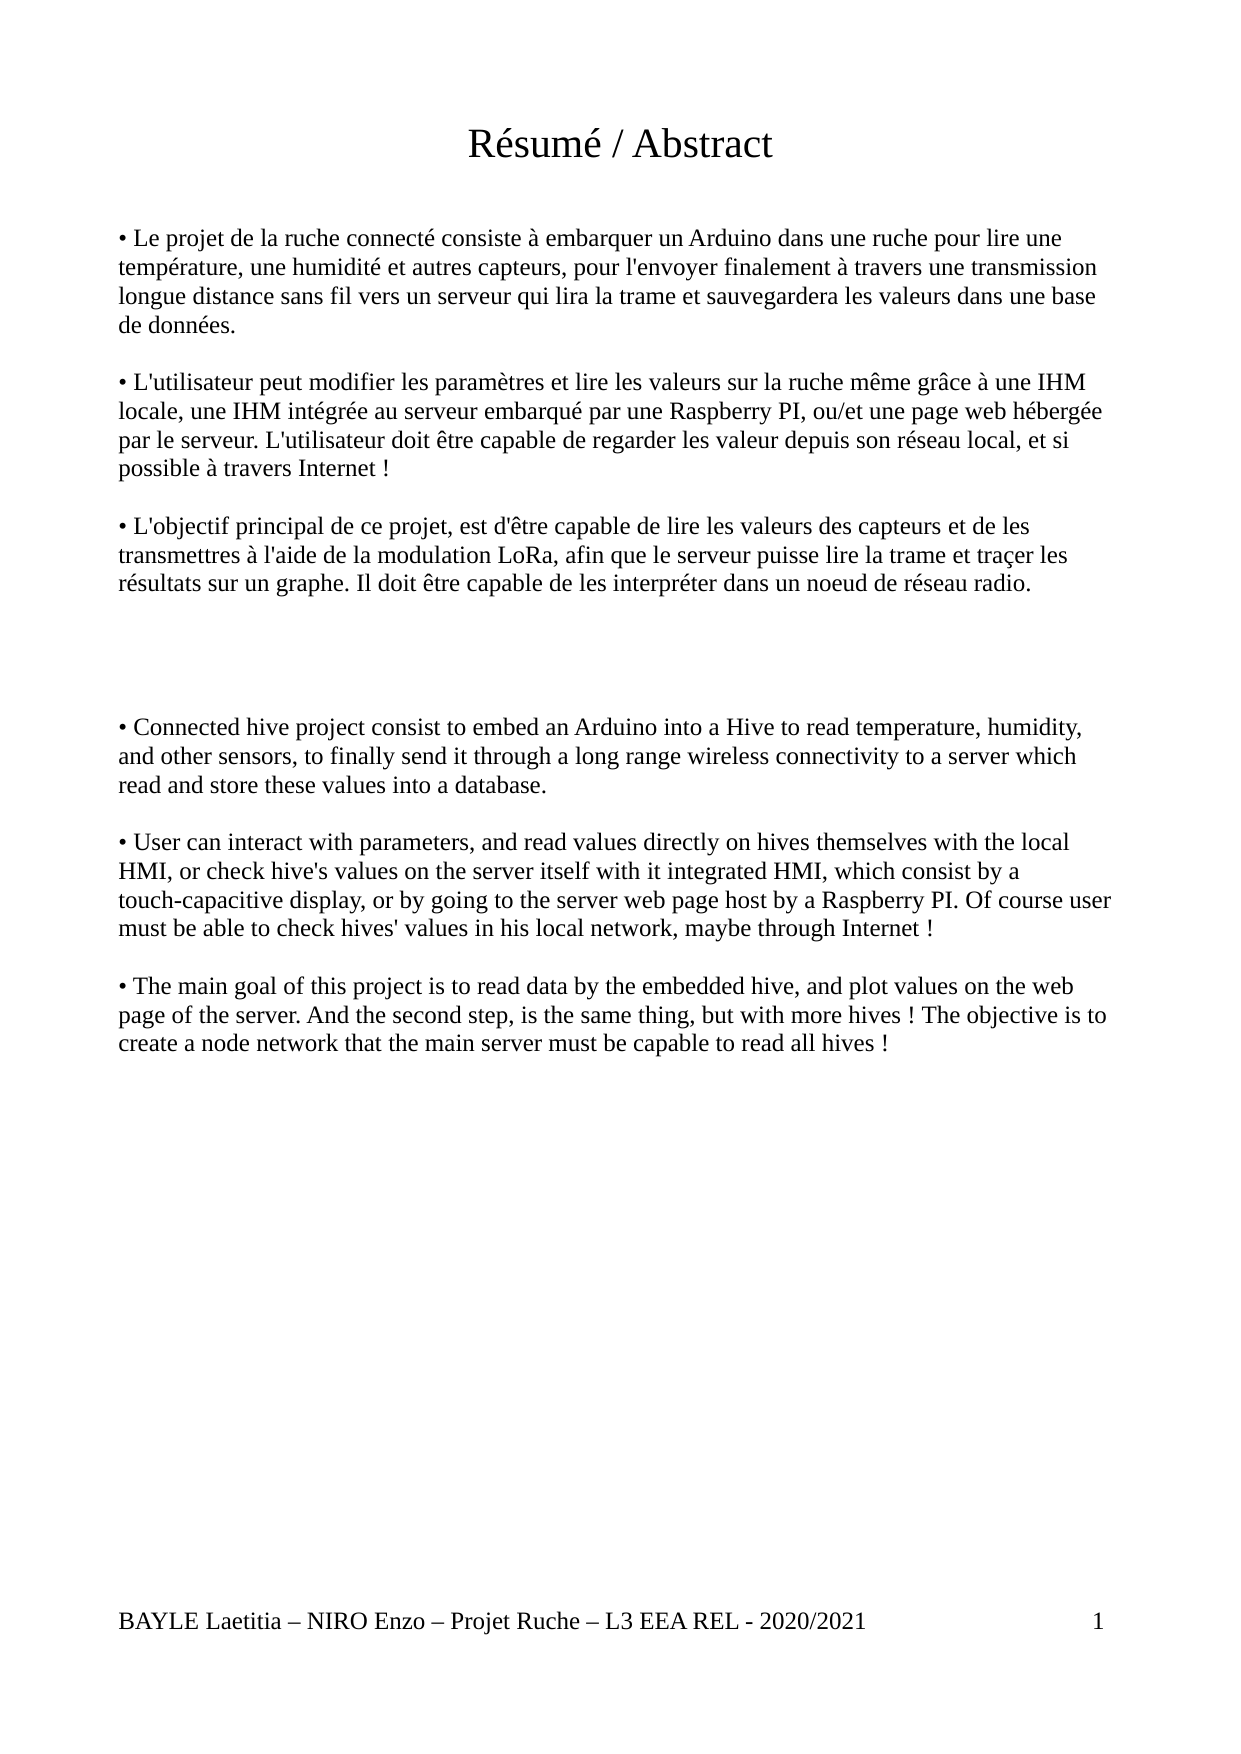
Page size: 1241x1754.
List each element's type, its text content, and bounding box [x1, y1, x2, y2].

text • Connected hive project consist to embed an Arduino into a Hive to read temperature, humidity, and other sensors, to finally send it through a long range wireless connectivity to a server which read and store these values into a database. [118, 712, 1122, 798]
text touch-capacitive display, or by going to the server web page host by a Raspberry PI. Of course user must be able to check hives' values in his local network, maybe through Internet ! [118, 885, 1122, 942]
text • The main goal of this project is to read data by the embedded hive, and plot values on the web page of the server. And the second step, is the same thing, but with more hives ! The objective is to create a node network that the main server must be capable to read all hives ! [118, 971, 1122, 1057]
text • L'utilisateur peut modifier les paramètres et lire les valeurs sur la ruche même grâce à une IHM locale, une IHM intégrée au serveur embarqué par une Raspberry PI, ou/et une page web hébergée par le serveur. L'utilisateur doit être capable de regarder les valeur depuis son réseau local, et si possible à travers Internet ! [118, 367, 1122, 482]
text • L'objectif principal de ce projet, est d'être capable de lire les valeurs des capteurs et de les transmettres à l'aide de la modulation LoRa, afin que le serveur puisse lire la trame et traçer les résultats sur un graphe. Il doit être capable de les interpréter dans un noeud de réseau radio. [118, 511, 1122, 597]
text Résumé / Abstract [118, 118, 1122, 166]
text • User can interact with parameters, and read values directly on hives themselves with the local HMI, or check hive's values on the server itself with it integrated HMI, which consist by a [118, 827, 1122, 885]
text • Le projet de la ruche connecté consiste à embarquer un Arduino dans une ruche pour lire une température, une humidité et autres capteurs, pour l'envoyer finalement à travers une transmission longue distance sans fil vers un serveur qui lira la trame et sauvegardera les valeurs dans une base de données. [118, 223, 1122, 338]
